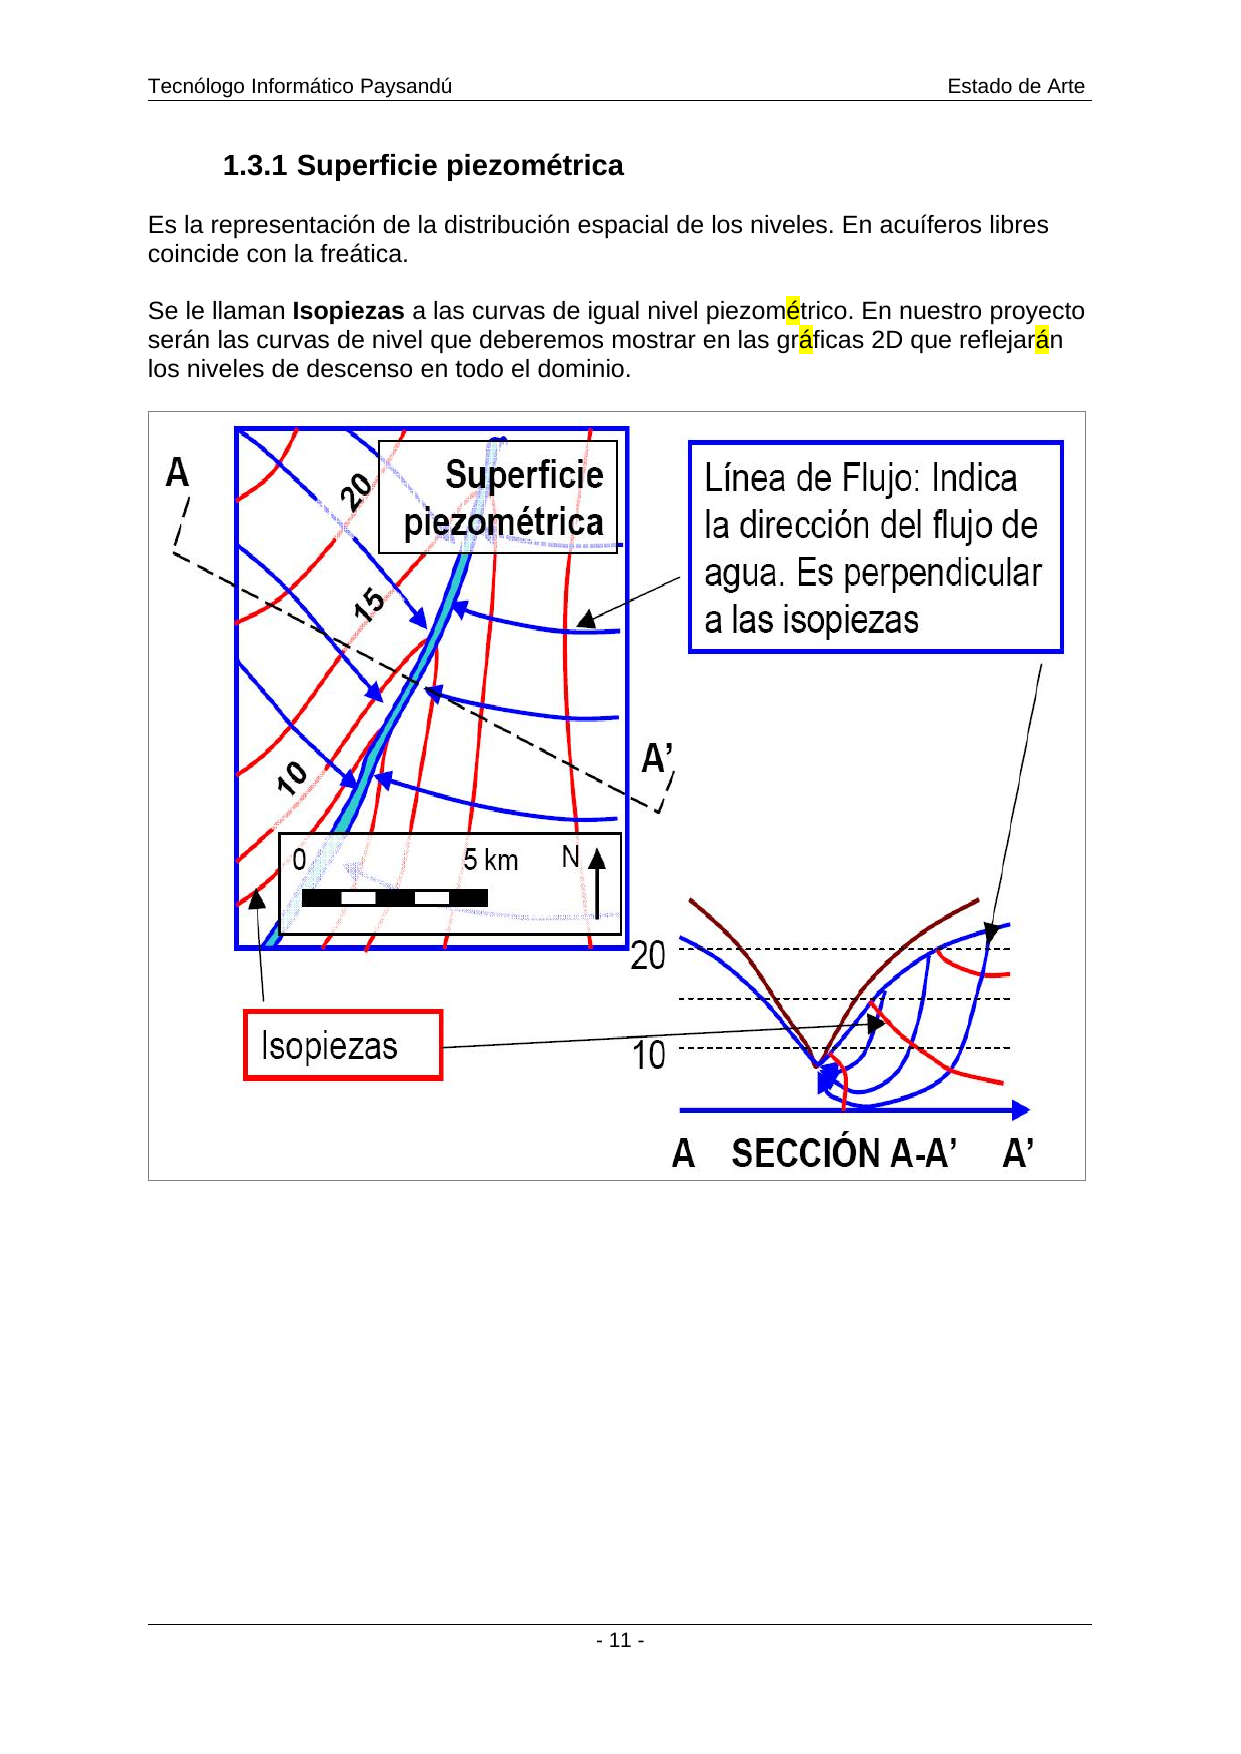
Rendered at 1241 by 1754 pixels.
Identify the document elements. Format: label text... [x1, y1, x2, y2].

picture [164, 420, 1070, 1173]
text Es la representación de la distribución espacial de los niveles. En acuíferos libres coincide con la freática. [148, 210, 1092, 267]
text Se le llaman Isopiezas a las curvas de igual nivel piezométrico. En nuestro proyecto serán las curvas de nivel que deberemos mostrar en las gráficas 2D que reflejarán los niveles de descenso en todo el dominio. [148, 296, 1092, 382]
subtitle Superficie piezométrica [223, 148, 1092, 181]
